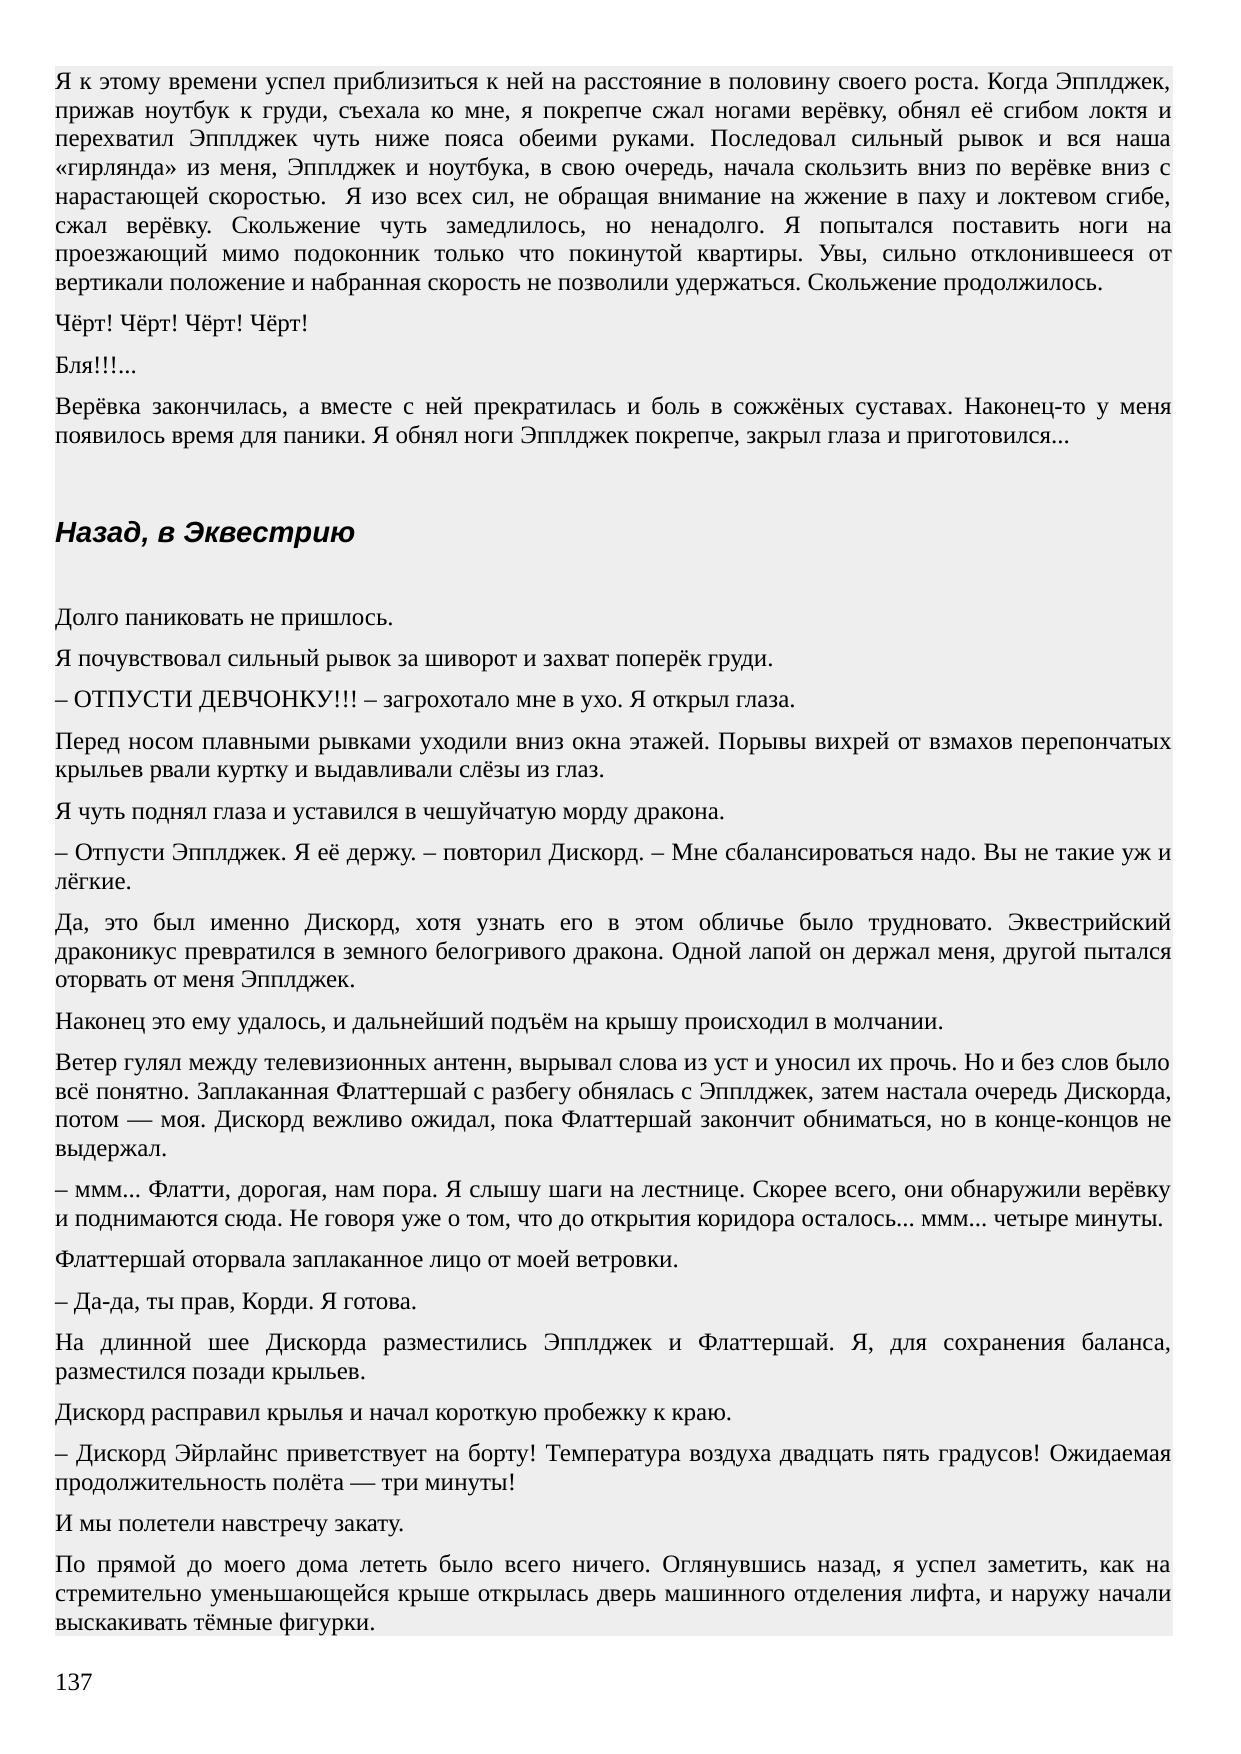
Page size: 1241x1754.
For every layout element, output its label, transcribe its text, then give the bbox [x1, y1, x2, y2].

text Чёрт! Чёрт! Чёрт! Чёрт! [55, 308, 1173, 337]
text Я почувствовал сильный рывок за шиворот и захват поперёк груди. [55, 643, 1173, 672]
text Долго паниковать не пришлось. [55, 602, 1173, 631]
text Да, это был именно Дискорд, хотя узнать его в этом обличье было трудновато. Эквестрийский драконикус превратился в земного белогривого дракона. Одной лапой он держал меня, другой пытался оторвать от меня Эпплджек. [55, 907, 1173, 993]
text По прямой до моего дома лететь было всего ничего. Оглянувшись назад, я успел заметить, как на стремительно уменьшающейся крыше открылась дверь машинного отделения лифта, и наружу начали выскакивать тёмные фигурки. [55, 1549, 1173, 1636]
text Ветер гулял между телевизионных антенн, вырывал слова из уст и уносил их прочь. Но и без слов было всё понятно. Заплаканная Флаттершай с разбегу обнялась с Эпплджек, затем настала очередь Дискорда, потом — моя. Дискорд вежливо ожидал, пока Флаттершай закончит обниматься, но в конце-концов не выдержал. [55, 1047, 1173, 1162]
text – ммм... Флатти, дорогая, нам пора. Я слышу шаги на лестнице. Скорее всего, они обнаружили верёвку и поднимаются сюда. Не говоря уже о том, что до открытия коридора осталось... ммм... четыре минуты. [55, 1174, 1173, 1232]
text – ОТПУСТИ ДЕВЧОНКУ!!! – загрохотало мне в ухо. Я открыл глаза. [55, 684, 1173, 713]
text Флаттершай оторвала заплаканное лицо от моей ветровки. [55, 1244, 1173, 1273]
text Бля!!!... [55, 350, 1173, 378]
subtitle Назад, в Эквестрию [55, 515, 1173, 548]
text Я чуть поднял глаза и уставился в чешуйчатую морду дракона. [55, 796, 1173, 824]
text Наконец это ему удалось, и дальнейший подъём на крышу происходил в молчании. [55, 1006, 1173, 1034]
text И мы полетели навстречу закату. [55, 1508, 1173, 1537]
text Перед носом плавными рывками уходили вниз окна этажей. Порывы вихрей от взмахов перепончатых крыльев рвали куртку и выдавливали слёзы из глаз. [55, 726, 1173, 783]
text – Дискорд Эйрлайнс приветствует на борту! Температура воздуха двадцать пять градусов! Ожидаемая продолжительность полёта — три минуты! [55, 1438, 1173, 1496]
text На длинной шее Дискорда разместились Эпплджек и Флаттершай. Я, для сохранения баланса, разместился позади крыльев. [55, 1327, 1173, 1384]
text – Да-да, ты прав, Корди. Я готова. [55, 1286, 1173, 1314]
text Верёвка закончилась, а вместе с ней прекратилась и боль в сожжёных суставах. Наконец-то у меня появилось время для паники. Я обнял ноги Эпплджек покрепче, закрыл глаза и приготовился... [55, 391, 1173, 448]
text Я к этому времени успел приблизиться к ней на расстояние в половину своего роста. Когда Эпплджек, прижав ноутбук к груди, съехала ко мне, я покрепче сжал ногами верёвку, обнял её сгибом локтя и перехватил Эпплджек чуть ниже пояса обеими руками. Последовал сильный рывок и вся наша «гирлянда» из меня, Эпплджек и ноутбука, в свою очередь, начала скользить вниз по верёвке вниз с нарастающей скоростью. Я изо всех сил, не обращая внимание на жжение в паху и локтевом сгибе, сжал верёвку. Скольжение чуть замедлилось, но ненадолго. Я попытался поставить ноги на проезжающий мимо подоконник только что покинутой квартиры. Увы, сильно отклонившееся от вертикали положение и набранная скорость не позволили удержаться. Скольжение продолжилось. [55, 66, 1173, 296]
text Дискорд расправил крылья и начал короткую пробежку к краю. [55, 1397, 1173, 1426]
text – Отпусти Эпплджек. Я её держу. – повторил Дискорд. – Мне сбалансироваться надо. Вы не такие уж и лёгкие. [55, 837, 1173, 894]
